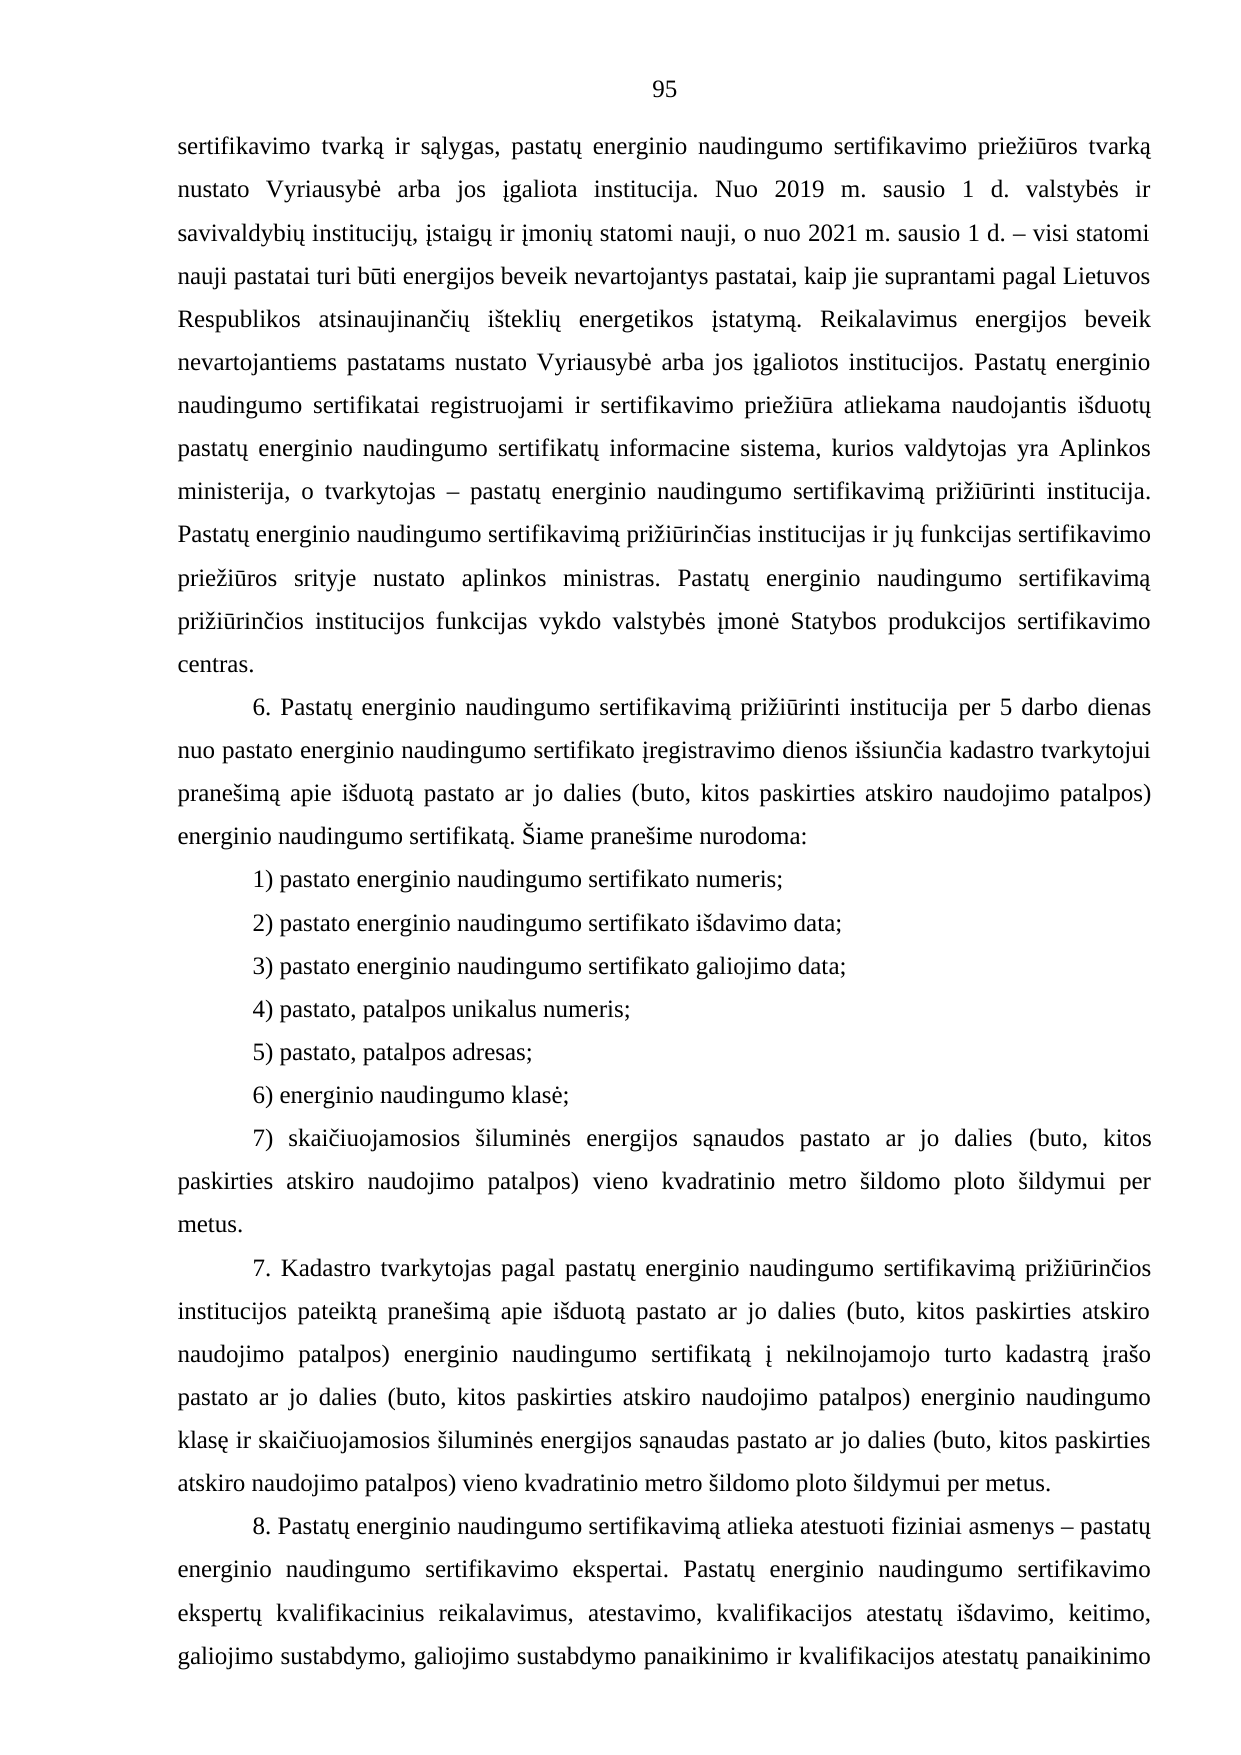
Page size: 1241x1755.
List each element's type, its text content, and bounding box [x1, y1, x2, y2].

text sertifikavimo tvarką ir sąlygas, pastatų energinio naudingumo sertifikavimo priežiūros tvarką nustato Vyriausybė arba jos įgaliota institucija. Nuo 2019 m. sausio 1 d. valstybės ir savivaldybių institucijų, įstaigų ir įmonių statomi nauji, o nuo 2021 m. sausio 1 d. – visi statomi nauji pastatai turi būti energijos beveik nevartojantys pastatai, kaip jie suprantami pagal Lietuvos Respublikos atsinaujinančių išteklių energetikos įstatymą. Reikalavimus energijos beveik nevartojantiems pastatams nustato Vyriausybė arba jos įgaliotos institucijos. Pastatų energinio naudingumo sertifikatai registruojami ir sertifikavimo priežiūra atliekama naudojantis išduotų pastatų energinio naudingumo sertifikatų informacine sistema, kurios valdytojas yra Aplinkos ministerija, o tvarkytojas – pastatų energinio naudingumo sertifikavimą prižiūrinti institucija. Pastatų energinio naudingumo sertifikavimą prižiūrinčias institucijas ir jų funkcijas sertifikavimo priežiūros srityje nustato aplinkos ministras. Pastatų energinio naudingumo sertifikavimą prižiūrinčios institucijos funkcijas vykdo valstybės įmonė Statybos produkcijos sertifikavimo centras. [177, 131, 1152, 678]
text 6) energinio naudingumo klasė; [177, 1080, 1152, 1109]
text 6. Pastatų energinio naudingumo sertifikavimą prižiūrinti institucija per 5 darbo dienas nuo pastato energinio naudingumo sertifikato įregistravimo dienos išsiunčia kadastro tvarkytojui pranešimą apie išduotą pastato ar jo dalies (buto, kitos paskirties atskiro naudojimo patalpos) energinio naudingumo sertifikatą. Šiame pranešime nurodoma: [177, 692, 1152, 850]
text 7) skaičiuojamosios šiluminės energijos sąnaudos pastato ar jo dalies (buto, kitos paskirties atskiro naudojimo patalpos) vieno kvadratinio metro šildomo ploto šildymui per metus. [177, 1123, 1152, 1238]
text 2) pastato energinio naudingumo sertifikato išdavimo data; [177, 908, 1152, 936]
text 4) pastato, patalpos unikalus numeris; [177, 994, 1152, 1023]
text 1) pastato energinio naudingumo sertifikato numeris; [177, 864, 1152, 893]
text 8. Pastatų energinio naudingumo sertifikavimą atlieka atestuoti fiziniai asmenys – pastatų energinio naudingumo sertifikavimo ekspertai. Pastatų energinio naudingumo sertifikavimo ekspertų kvalifikacinius reikalavimus, atestavimo, kvalifikacijos atestatų išdavimo, keitimo, galiojimo sustabdymo, galiojimo sustabdymo panaikinimo ir kvalifikacijos atestatų panaikinimo [177, 1511, 1152, 1669]
text 5) pastato, patalpos adresas; [177, 1037, 1152, 1066]
text 7. Kadastro tvarkytojas pagal pastatų energinio naudingumo sertifikavimą prižiūrinčios institucijos pateiktą pranešimą apie išduotą pastato ar jo dalies (buto, kitos paskirties atskiro naudojimo patalpos) energinio naudingumo sertifikatą į nekilnojamojo turto kadastrą įrašo pastato ar jo dalies (buto, kitos paskirties atskiro naudojimo patalpos) energinio naudingumo klasę ir skaičiuojamosios šiluminės energijos sąnaudas pastato ar jo dalies (buto, kitos paskirties atskiro naudojimo patalpos) vieno kvadratinio metro šildomo ploto šildymui per metus. [177, 1253, 1152, 1497]
text 3) pastato energinio naudingumo sertifikato galiojimo data; [177, 951, 1152, 979]
